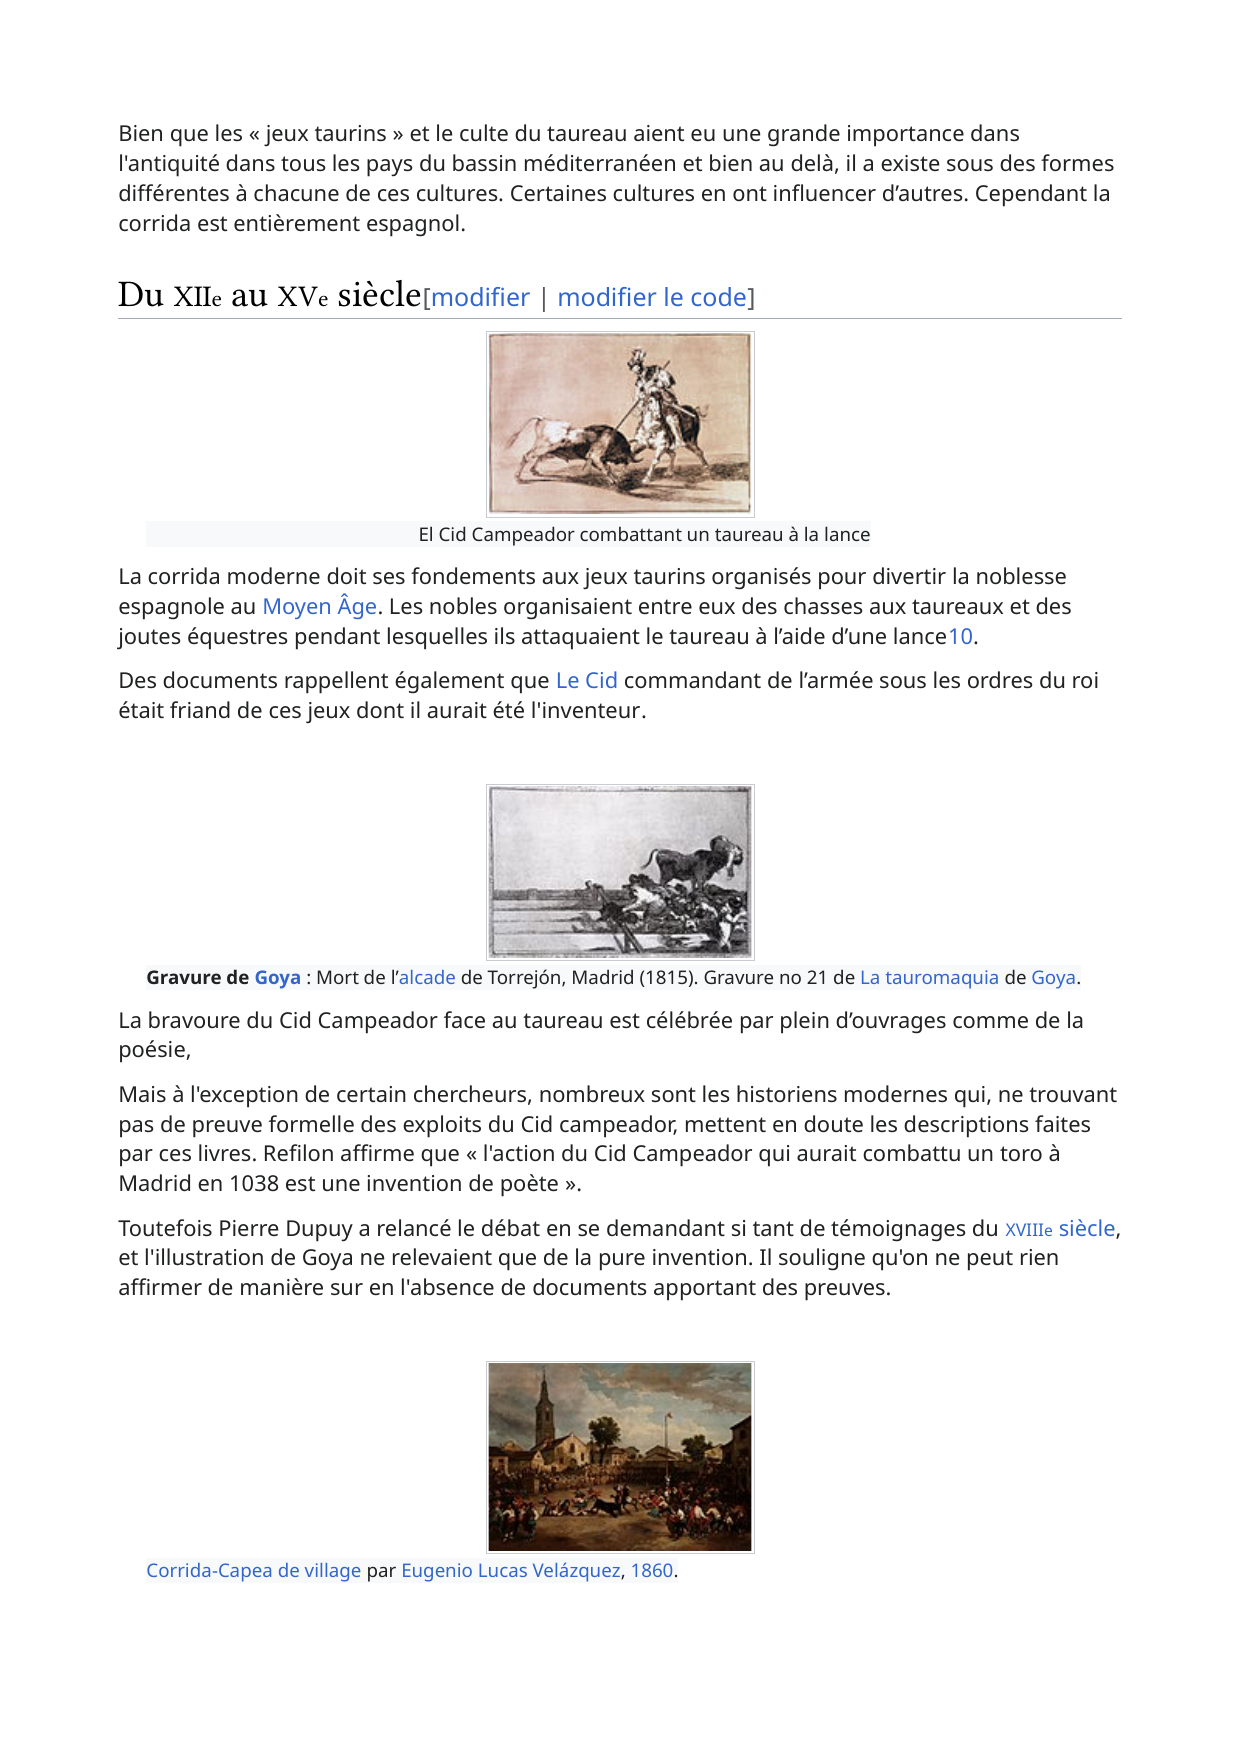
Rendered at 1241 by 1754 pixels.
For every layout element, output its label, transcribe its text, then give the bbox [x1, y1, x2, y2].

text Des documents rappellent également que Le Cid commandant de l’armée sous les ordres du roi était friand de ces jeux dont il aurait été l'inventeur. [118, 665, 1122, 725]
text Mais à l'exception de certain chercheurs, nombreux sont les historiens modernes qui, ne trouvant pas de preuve formelle des exploits du Cid campeador, mettent en doute les descriptions faites par ces livres. Refilon affirme que « l'action du Cid Campeador qui aurait combattu un toro à Madrid en 1038 est une invention de poète ». [118, 1079, 1122, 1198]
text La bravoure du Cid Campeador face au taureau est célébrée par plein d’ouvrages comme de la poésie, [118, 1005, 1122, 1064]
text Toutefois Pierre Dupuy a relancé le débat en se demandant si tant de témoignages du xviiie siècle, et l'illustration de Goya ne relevaient que de la pure invention. Il souligne qu'on ne peut rien affirmer de manière sur en l'absence de documents apportant des preuves. [118, 1213, 1122, 1302]
text El Cid Campeador combattant un taureau à la lance [123, 521, 1122, 547]
picture [488, 786, 752, 958]
picture [488, 333, 752, 514]
text Bien que les « jeux taurins » et le culte du taureau aient eu une grande importance dans l'antiquité dans tous les pays du bassin méditerranéen et bien au delà, il a existe sous des formes différentes à chacune de ces cultures. Certaines cultures en ont influencer d’autres. Cependant la corrida est entièrement espagnol. [118, 118, 1122, 237]
text Gravure de Goya : Mort de l’alcade de Torrejón, Madrid (1815). Gravure no 21 de La tauromaquia de Goya. [123, 964, 1122, 990]
text La corrida moderne doit ses fondements aux jeux taurins organisés pour divertir la noblesse espagnole au Moyen Âge. Les nobles organisaient entre eux des chasses aux taureaux et des joutes équestres pendant lesquelles ils attaquaient le taureau à l’aide d’une lance10. [118, 561, 1122, 651]
picture [488, 1363, 752, 1551]
text Corrida-Capea de village par Eugenio Lucas Velázquez, 1860. [123, 1557, 1122, 1583]
subtitle Du xiie au xve siècle[modifier | modifier le code] [118, 273, 1122, 318]
